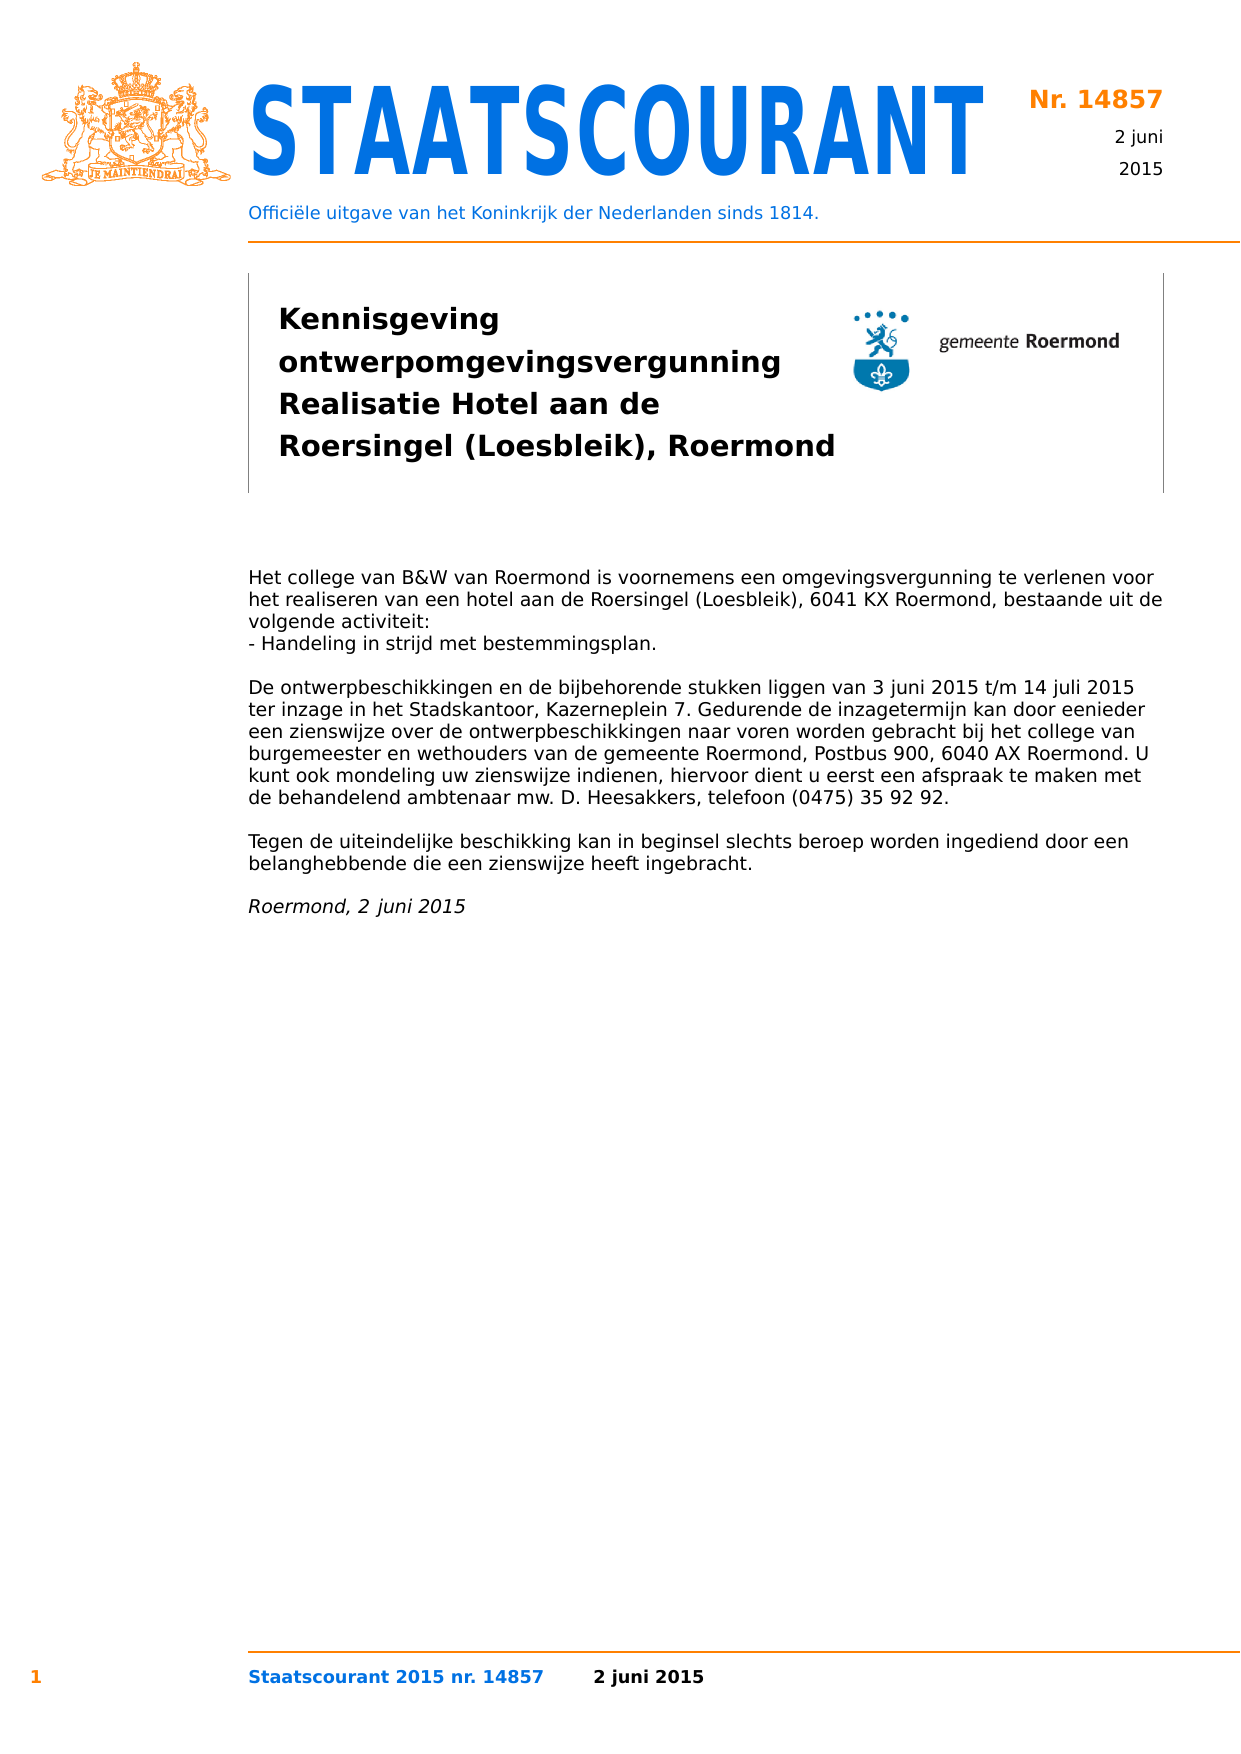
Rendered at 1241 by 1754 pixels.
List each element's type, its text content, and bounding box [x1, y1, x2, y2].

table_cell 2 juni [998, 121, 1240, 153]
text - Handeling in strijd met bestemmingsplan. [248, 633, 1163, 655]
text Roermond, 2 juni 2015 [248, 896, 1163, 918]
table_cell Officiële uitgave van het Koninkrijk der Nederlanden sinds 1814. [248, 203, 1240, 241]
subtitle Kennisgeving ontwerpomgevingsvergunning Realisatie Hotel aan de Roersingel (Loesbleik), Roermond [249, 273, 1163, 493]
text Tegen de uiteindelijke beschikking kan in beginsel slechts beroep worden ingediend door een belanghebbende die een zienswijze heeft ingebracht. [248, 831, 1163, 874]
table_header Nr. 14857 [998, 62, 1240, 121]
table_header STAATSCOURANT [248, 62, 998, 203]
picture [41, 62, 231, 186]
picture [838, 302, 1134, 397]
table_cell 2015 [998, 153, 1240, 203]
table_header [25, 62, 248, 241]
text De ontwerpbeschikkingen en de bijbehorende stukken liggen van 3 juni 2015 t/m 14 juli 2015 ter inzage in het Stadskantoor, Kazerneplein 7. Gedurende de inzagetermijn kan door eenieder een zienswijze over de ontwerpbeschikkingen naar voren worden gebracht bij het college van burgemeester en wethouders van de gemeente Roermond, Postbus 900, 6040 AX Roermond. U kunt ook mondeling uw zienswijze indienen, hiervoor dient u eerst een afspraak te maken met de behandelend ambtenaar mw. D. Heesakkers, telefoon (0475) 35 92 92. [248, 677, 1163, 809]
text Het college van B&W van Roermond is voornemens een omgevingsvergunning te verlenen voor het realiseren van een hotel aan de Roersingel (Loesbleik), 6041 KX Roermond, bestaande uit de volgende activiteit: [248, 567, 1163, 633]
